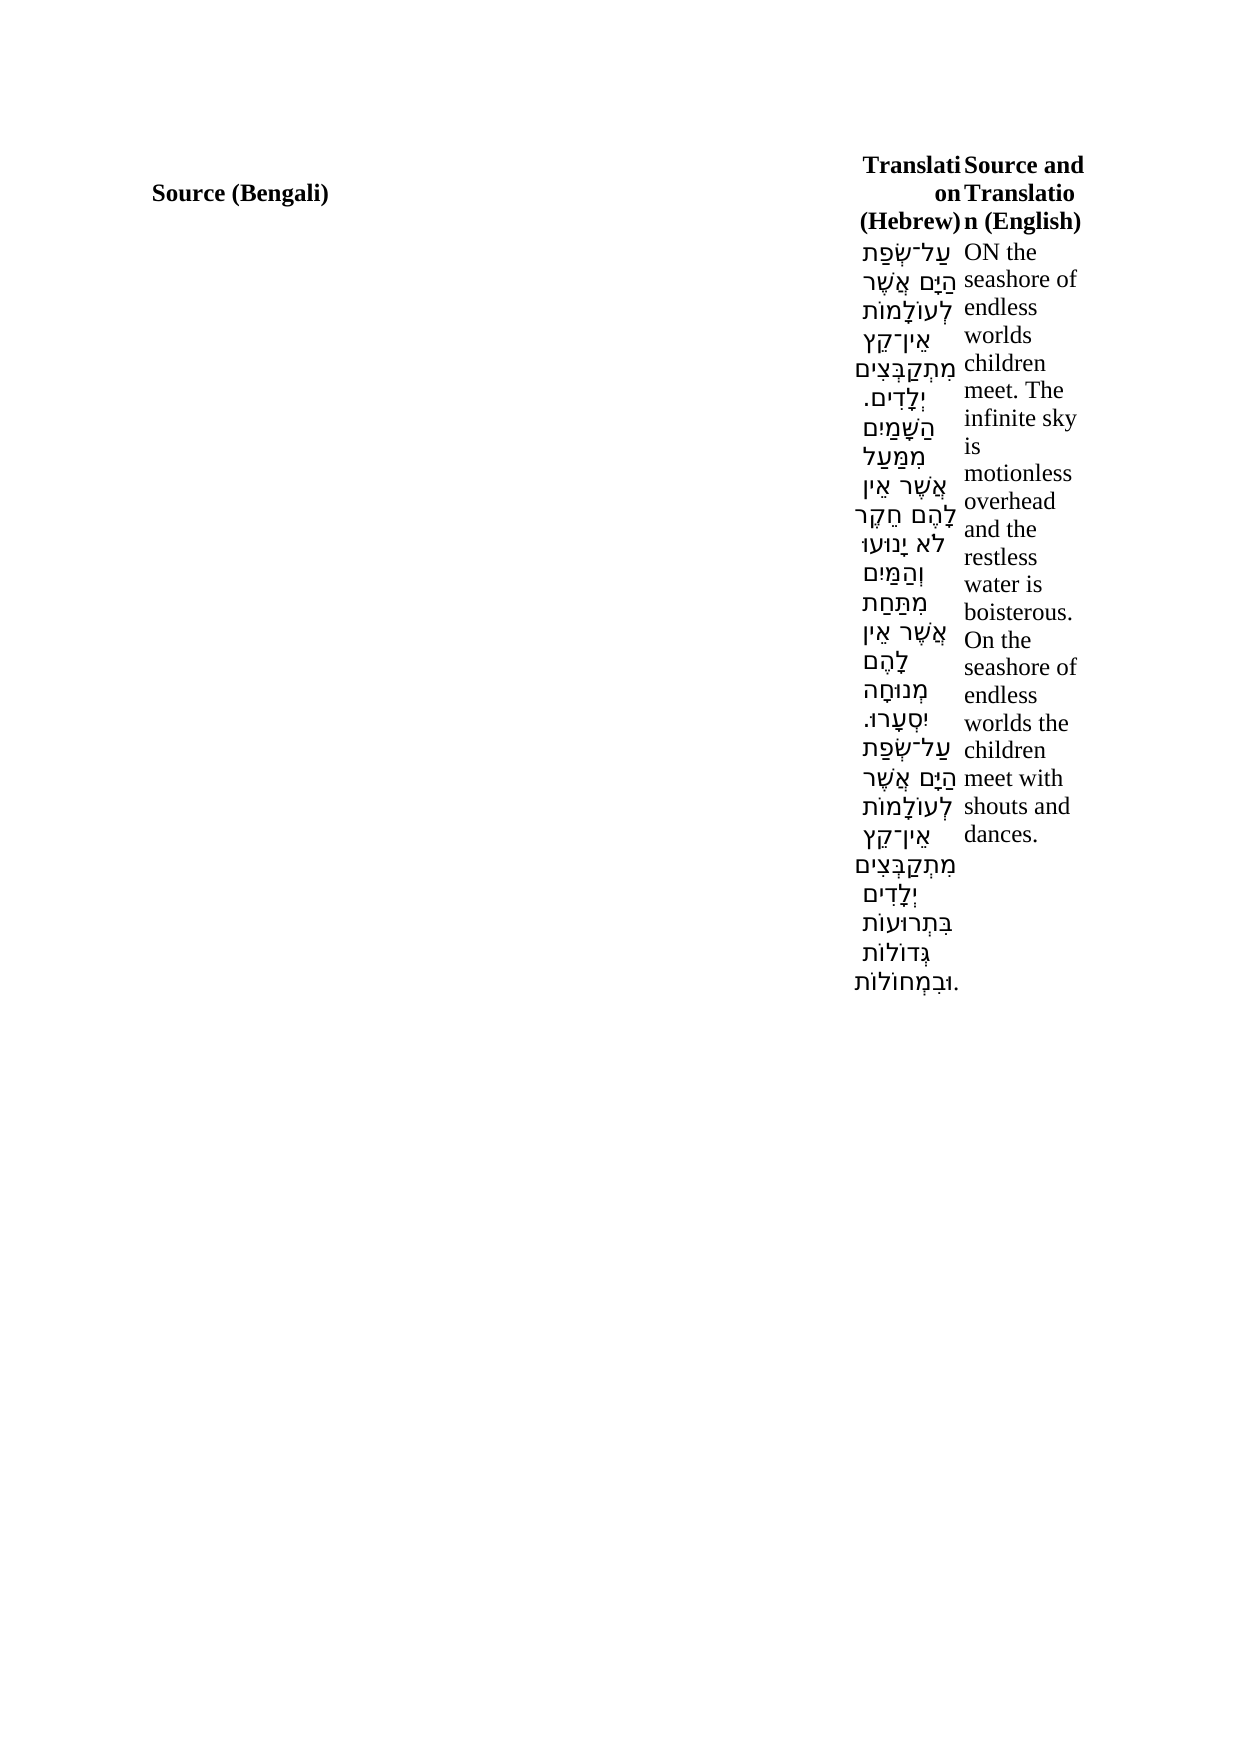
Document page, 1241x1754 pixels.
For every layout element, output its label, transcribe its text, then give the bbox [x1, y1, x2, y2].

table_header Source (Bengali) [150, 150, 852, 236]
table_cell ON the seashore of endless worlds children meet. The infinite sky is motionless overhead and the restless water is boisterous. On the seashore of endless worlds the children meet with shouts and dances. [962, 236, 1090, 998]
table_cell עַל־שְׂפַת הַיָּם אֲשֶׁר לְעוֹלָמוֹת אֵין־קֵץ מִתְקַבְּצִים יְלָדִים. הַשָּׁמַיִם מִמַּעַל אֲשֶׁר אֵין לָהֶם חֵקֶר לֹא יָנוּעוּ וְהַמַּיִם מִתַּחַת אֲשֶׁר אֵין לָהֶם מְנוּחָה יִסְעָרוּ. עַל־שְׂפַת הַיָּם אֲשֶׁר לְעוֹלָמוֹת אֵין־קֵץ מִתְקַבְּצִים יְלָדִים בִּתְרוּעוֹת גְּדוֹלוֹת וּבִמְחוֹלוֹת. [853, 236, 962, 998]
table_header Source and Translation (English) [962, 150, 1090, 236]
table_header Translation (Hebrew) [853, 150, 962, 236]
table_cell [150, 236, 852, 998]
